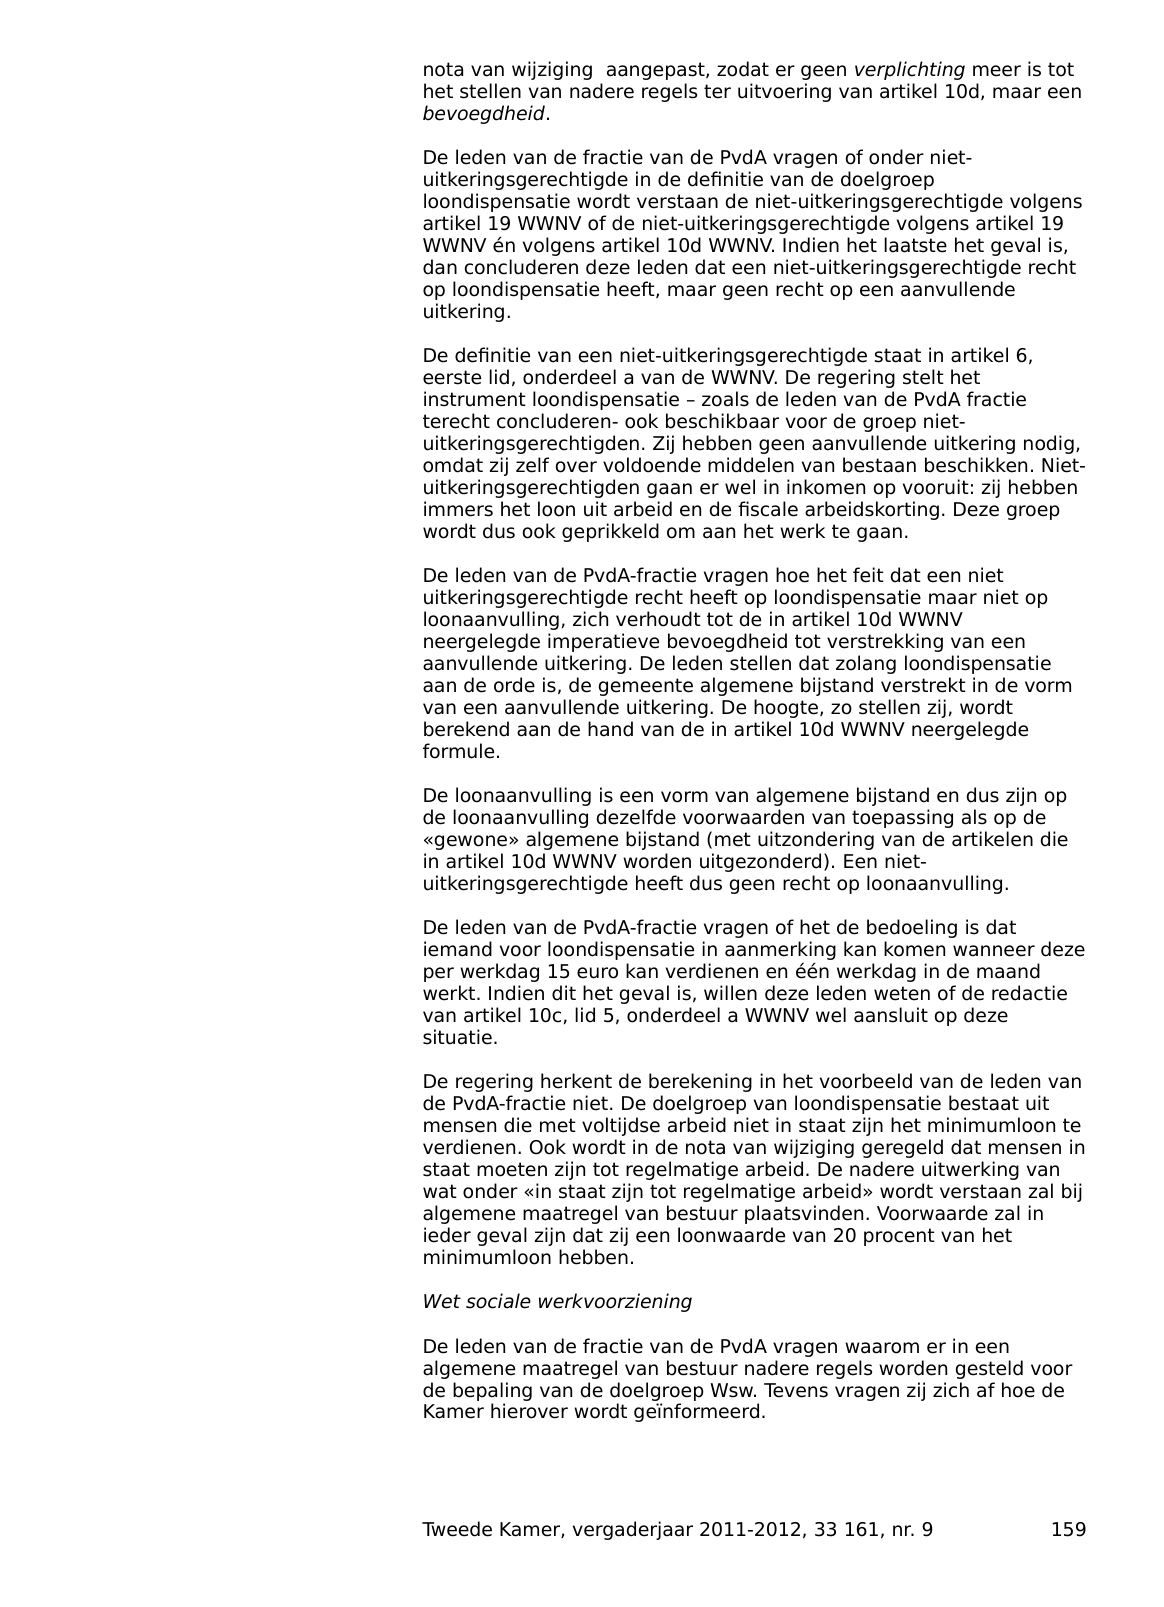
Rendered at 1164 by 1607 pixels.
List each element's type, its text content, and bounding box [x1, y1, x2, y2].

subtitle Wet sociale werkvoorziening [422, 1291, 1087, 1313]
text De regering herkent de berekening in het voorbeeld van de leden van de PvdA-fractie niet. De doelgroep van loondispensatie bestaat uit mensen die met voltijdse arbeid niet in staat zijn het minimumloon te verdienen. Ook wordt in de nota van wijziging geregeld dat mensen in staat moeten zijn tot regelmatige arbeid. De nadere uitwerking van wat onder «in staat zijn tot regelmatige arbeid» wordt verstaan zal bij algemene maatregel van bestuur plaatsvinden. Voorwaarde zal in ieder geval zijn dat zij een loonwaarde van 20 procent van het minimumloon hebben. [422, 1071, 1087, 1269]
text De definitie van een niet-uitkeringsgerechtigde staat in artikel 6, eerste lid, onderdeel a van de WWNV. De regering stelt het instrument loondispensatie – zoals de leden van de PvdA fractie terecht concluderen- ook beschikbaar voor de groep niet-uitkeringsgerechtigden. Zij hebben geen aanvullende uitkering nodig, omdat zij zelf over voldoende middelen van bestaan beschikken. Niet- uitkeringsgerechtigden gaan er wel in inkomen op vooruit: zij hebben immers het loon uit arbeid en de fiscale arbeidskorting. Deze groep wordt dus ook geprikkeld om aan het werk te gaan. [422, 345, 1087, 543]
text De leden van de PvdA-fractie vragen of het de bedoeling is dat iemand voor loondispensatie in aanmerking kan komen wanneer deze per werkdag 15 euro kan verdienen en één werkdag in de maand werkt. Indien dit het geval is, willen deze leden weten of de redactie van artikel 10c, lid 5, onderdeel a WWNV wel aansluit op deze situatie. [422, 917, 1087, 1049]
text De leden van de fractie van de PvdA vragen waarom er in een algemene maatregel van bestuur nadere regels worden gesteld voor de bepaling van de doelgroep Wsw. Tevens vragen zij zich af hoe de Kamer hierover wordt geïnformeerd. [422, 1336, 1087, 1423]
text De leden van de PvdA-fractie vragen hoe het feit dat een niet uitkeringsgerechtigde recht heeft op loondispensatie maar niet op loonaanvulling, zich verhoudt tot de in artikel 10d WWNV neergelegde imperatieve bevoegdheid tot verstrekking van een aanvullende uitkering. De leden stellen dat zolang loondispensatie aan de orde is, de gemeente algemene bijstand verstrekt in de vorm van een aanvullende uitkering. De hoogte, zo stellen zij, wordt berekend aan de hand van de in artikel 10d WWNV neergelegde formule. [422, 565, 1087, 763]
text De leden van de fractie van de PvdA vragen of onder niet-uitkeringsgerechtigde in de definitie van de doelgroep loondispensatie wordt verstaan de niet-uitkeringsgerechtigde volgens artikel 19 WWNV of de niet-uitkeringsgerechtigde volgens artikel 19 WWNV én volgens artikel 10d WWNV. Indien het laatste het geval is, dan concluderen deze leden dat een niet-uitkeringsgerechtigde recht op loondispensatie heeft, maar geen recht op een aanvullende uitkering. [422, 147, 1087, 323]
text nota van wijziging aangepast, zodat er geen verplichting meer is tot het stellen van nadere regels ter uitvoering van artikel 10d, maar een bevoegdheid. [422, 59, 1087, 125]
text De loonaanvulling is een vorm van algemene bijstand en dus zijn op de loonaanvulling dezelfde voorwaarden van toepassing als op de «gewone» algemene bijstand (met uitzondering van de artikelen die in artikel 10d WWNV worden uitgezonderd). Een niet-uitkeringsgerechtigde heeft dus geen recht op loonaanvulling. [422, 785, 1087, 895]
